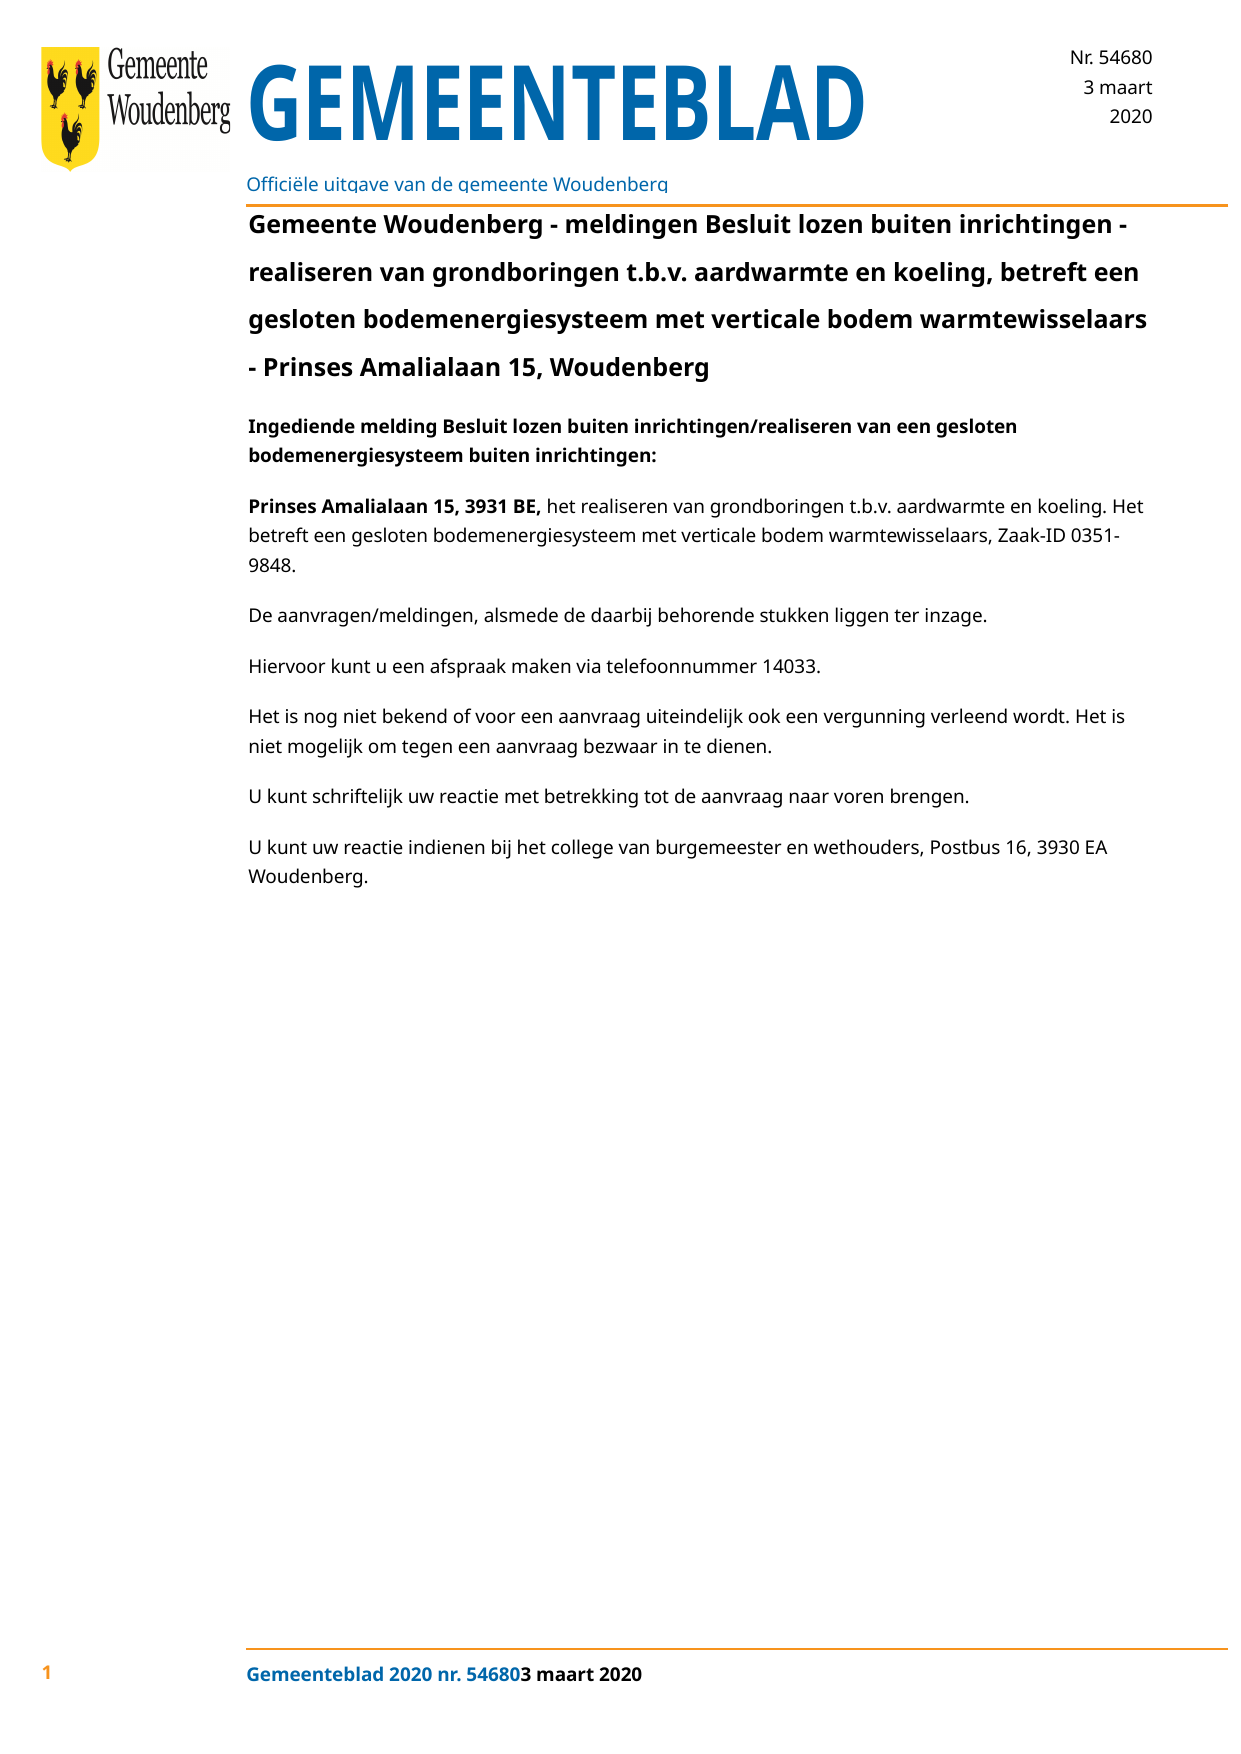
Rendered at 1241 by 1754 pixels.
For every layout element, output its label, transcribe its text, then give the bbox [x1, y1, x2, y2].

text Gemeente Woudenberg - meldingen Besluit lozen buiten inrichtingen - realiseren van grondboringen t.b.v. aardwarmte en koeling, betreft een gesloten bodemenergiesysteem met verticale bodem warmtewisselaars - Prinses Amalialaan 15, Woudenberg [248, 207, 1152, 384]
text Prinses Amalialaan 15, 3931 BE, het realiseren van grondboringen t.b.v. aardwarmte en koeling. Het betreft een gesloten bodemenergiesysteem met verticale bodem warmtewisselaars, Zaak-ID 0351-9848. [248, 493, 1152, 578]
text U kunt schriftelijk uw reactie met betrekking tot de aanvraag naar voren brengen. [248, 783, 1152, 809]
text Ingediende melding Besluit lozen buiten inrichtingen/realiseren van een gesloten bodemenergiesysteem buiten inrichtingen: [248, 413, 1152, 468]
text U kunt uw reactie indienen bij het college van burgemeester en wethouders, Postbus 16, 3930 EA Woudenberg. [248, 834, 1152, 889]
text Hiervoor kunt u een afspraak maken via telefoonnummer 14033. [248, 653, 1152, 679]
text De aanvragen/meldingen, alsmede de daarbij behorende stukken liggen ter inzage. [248, 603, 1152, 628]
text Het is nog niet bekend of voor een aanvraag uiteindelijk ook een vergunning verleend wordt. Het is niet mogelijk om tegen een aanvraag bezwaar in te dienen. [248, 703, 1152, 759]
picture [41, 47, 231, 172]
